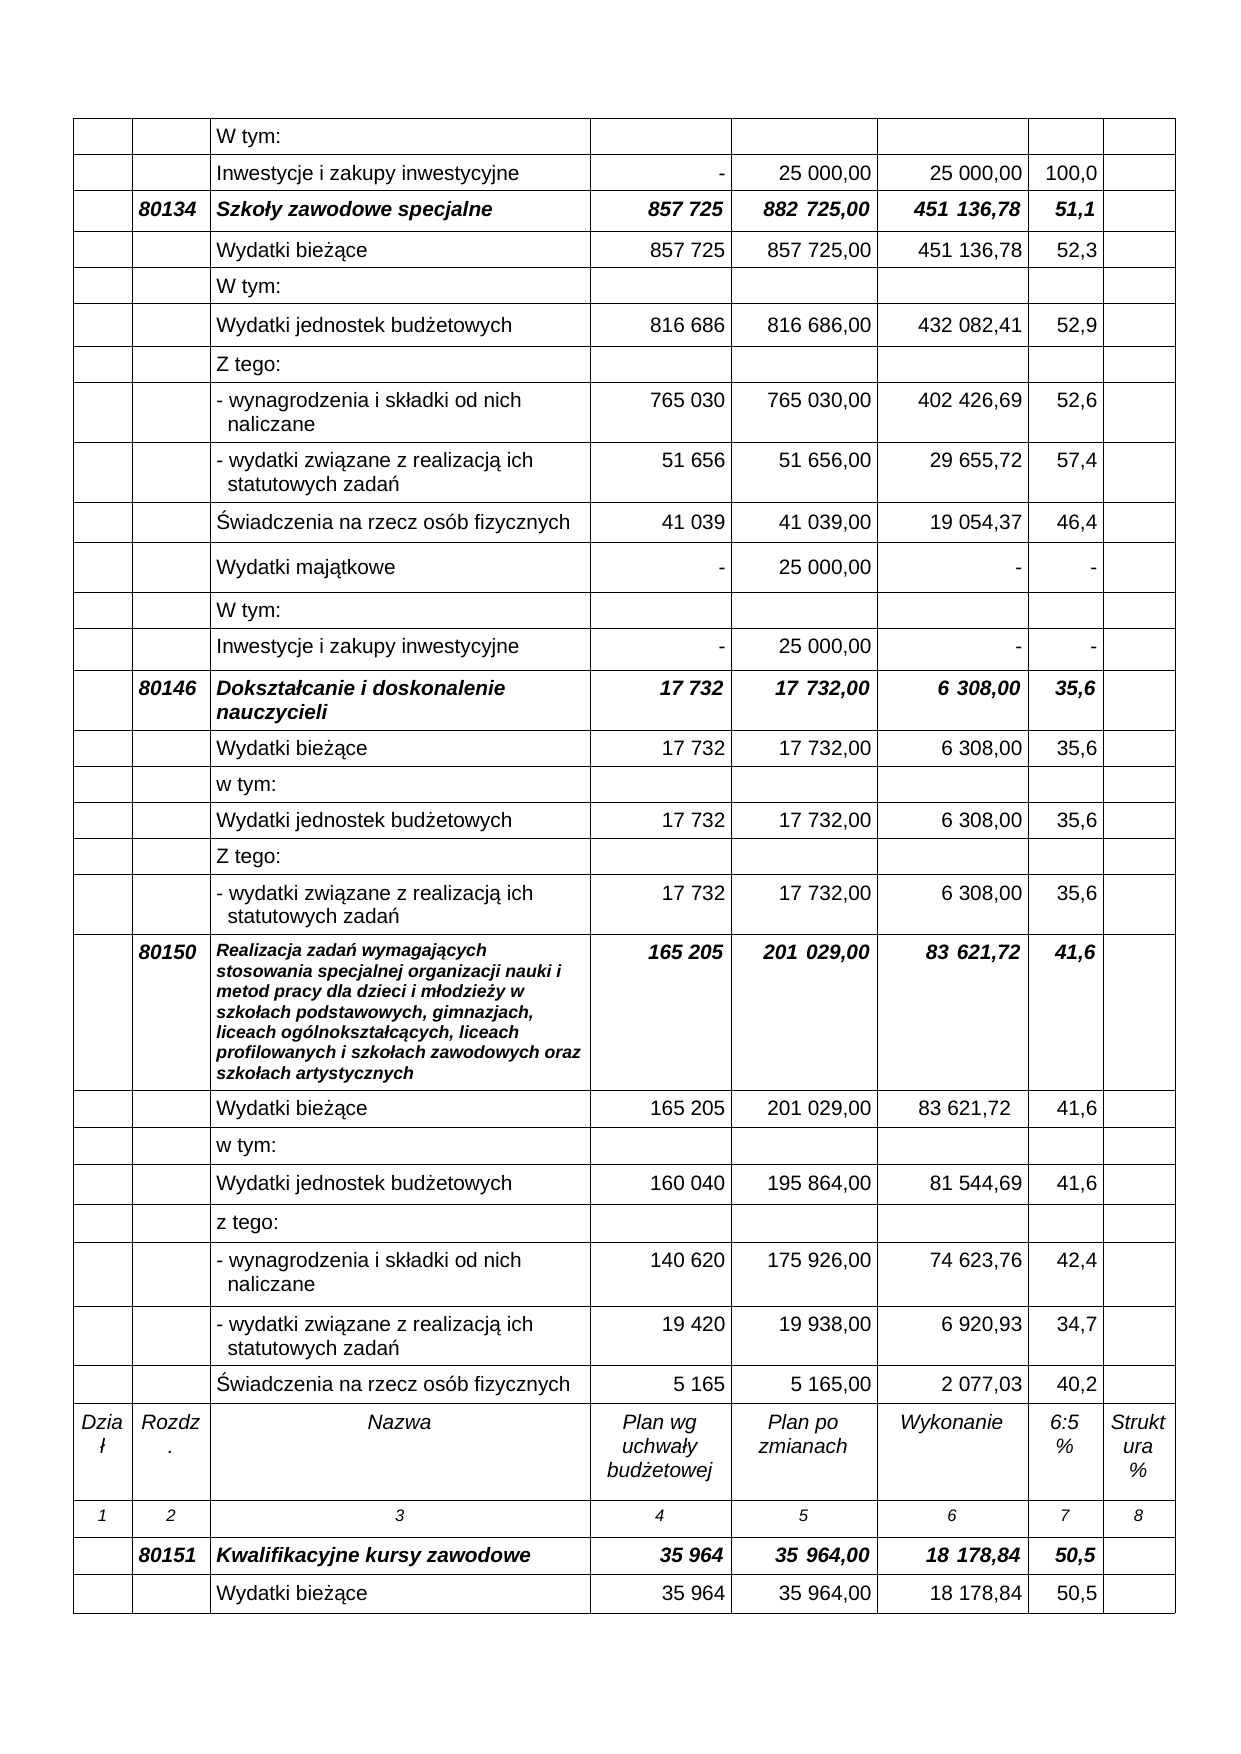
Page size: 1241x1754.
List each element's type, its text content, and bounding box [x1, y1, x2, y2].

table_cell Świadczenia na rzecz osób fizycznych [211, 1366, 590, 1403]
table_cell [133, 503, 210, 542]
table_cell - [591, 629, 731, 669]
table_cell 6 920,93 [878, 1307, 1028, 1365]
table_cell [1029, 119, 1103, 154]
table_cell 402 426,69 [878, 383, 1028, 441]
table_cell [1029, 347, 1103, 382]
table_cell 46,4 [1029, 503, 1103, 542]
table_cell [1104, 268, 1175, 303]
table_cell [1104, 1307, 1175, 1365]
table_cell - [591, 543, 731, 591]
table_cell [1029, 593, 1103, 627]
table_cell [133, 839, 210, 874]
table_cell [74, 875, 132, 934]
table_cell 83 621,72 [878, 1091, 1028, 1127]
table_cell [133, 1091, 210, 1127]
table_cell 5 [732, 1501, 877, 1536]
table_cell 50,5 [1029, 1538, 1103, 1574]
table_cell 140 620 [591, 1243, 731, 1306]
table_cell Dział [74, 1404, 132, 1500]
table_cell [133, 803, 210, 838]
table_cell 100,0 [1029, 155, 1103, 190]
table_cell [1104, 347, 1175, 382]
table_cell [74, 383, 132, 441]
table_cell Dokształcanie i doskonalenie nauczycieli [211, 671, 590, 730]
table_cell 34,7 [1029, 1307, 1103, 1365]
table_cell 451 136,78 [878, 232, 1028, 267]
table_cell [591, 347, 731, 382]
table_cell W tym: [211, 119, 590, 154]
table_cell 41,6 [1029, 935, 1103, 1089]
table_cell 5 165 [591, 1366, 731, 1403]
table_cell [591, 593, 731, 627]
table_cell 35 964 [591, 1538, 731, 1574]
table_cell [133, 1165, 210, 1204]
table_cell [1029, 1128, 1103, 1164]
table_cell [1104, 629, 1175, 669]
table_cell Rozdz. [133, 1404, 210, 1500]
table_cell [74, 191, 132, 231]
table_cell 41 039,00 [732, 503, 877, 542]
table_cell - [591, 155, 731, 190]
table_cell [1104, 543, 1175, 591]
table_cell [133, 1243, 210, 1306]
table_cell 17 732,00 [732, 671, 877, 730]
table_cell 17 732,00 [732, 731, 877, 766]
table_cell 57,4 [1029, 443, 1103, 501]
table_cell [74, 543, 132, 591]
table_cell [1029, 767, 1103, 802]
table_cell - wydatki związane z realizacją ich statutowych zadań [211, 1307, 590, 1365]
table_cell 80146 [133, 671, 210, 730]
table_cell [1104, 767, 1175, 802]
table_cell [732, 1128, 877, 1164]
table_cell - wynagrodzenia i składki od nich naliczane [211, 383, 590, 441]
table_cell 165 205 [591, 1091, 731, 1127]
table_cell Wydatki jednostek budżetowych [211, 1165, 590, 1204]
table_cell Z tego: [211, 347, 590, 382]
table_cell [732, 119, 877, 154]
table_cell 160 040 [591, 1165, 731, 1204]
table_cell 17 732 [591, 671, 731, 730]
table_cell [74, 304, 132, 346]
table_cell [732, 347, 877, 382]
table_cell [74, 671, 132, 730]
table_cell [133, 1205, 210, 1242]
table_cell 29 655,72 [878, 443, 1028, 501]
table_cell [133, 593, 210, 627]
table_cell 40,2 [1029, 1366, 1103, 1403]
table_cell [133, 155, 210, 190]
table_cell [1104, 1243, 1175, 1306]
table_cell 765 030,00 [732, 383, 877, 441]
table_cell 42,4 [1029, 1243, 1103, 1306]
table_cell Szkoły zawodowe specjalne [211, 191, 590, 231]
table_cell [1104, 155, 1175, 190]
table_cell 8 [1104, 1501, 1175, 1536]
table_cell 83 621,72 [878, 935, 1028, 1089]
table_cell 52,3 [1029, 232, 1103, 267]
table_cell Wydatki bieżące [211, 232, 590, 267]
table_cell [74, 232, 132, 267]
table_cell 195 864,00 [732, 1165, 877, 1204]
table_cell [732, 268, 877, 303]
table_cell W tym: [211, 593, 590, 627]
table_cell 35 964 [591, 1575, 731, 1612]
table_cell Z tego: [211, 839, 590, 874]
table_cell 19 054,37 [878, 503, 1028, 542]
table_cell Plan po zmianach [732, 1404, 877, 1500]
table_cell 6 308,00 [878, 803, 1028, 838]
table_cell [1104, 803, 1175, 838]
table_cell Wydatki majątkowe [211, 543, 590, 591]
table_cell Wydatki jednostek budżetowych [211, 803, 590, 838]
table_cell [1104, 1091, 1175, 1127]
table_cell 816 686,00 [732, 304, 877, 346]
table_cell [878, 1205, 1028, 1242]
table_cell - wynagrodzenia i składki od nich naliczane [211, 1243, 590, 1306]
table_cell 6 [878, 1501, 1028, 1536]
table_cell [133, 268, 210, 303]
table_cell 35,6 [1029, 671, 1103, 730]
table_cell 17 732,00 [732, 875, 877, 934]
table_cell Świadczenia na rzecz osób fizycznych [211, 503, 590, 542]
table_cell [1104, 839, 1175, 874]
table_cell - wydatki związane z realizacją ich statutowych zadań [211, 443, 590, 501]
table_cell Wydatki bieżące [211, 1091, 590, 1127]
table_cell [1104, 232, 1175, 267]
table_cell [1104, 1205, 1175, 1242]
table_cell 52,6 [1029, 383, 1103, 441]
table_cell [74, 1366, 132, 1403]
table_cell 4 [591, 1501, 731, 1536]
table_cell 51,1 [1029, 191, 1103, 231]
table_cell 41,6 [1029, 1165, 1103, 1204]
table_cell 1 [74, 1501, 132, 1536]
table_cell 6 308,00 [878, 731, 1028, 766]
table_cell [133, 1366, 210, 1403]
table_cell [133, 1128, 210, 1164]
table_cell [732, 1205, 877, 1242]
table_cell Kwalifikacyjne kursy zawodowe [211, 1538, 590, 1574]
table_cell w tym: [211, 1128, 590, 1164]
table_cell 5 165,00 [732, 1366, 877, 1403]
table_cell 80151 [133, 1538, 210, 1574]
table_cell [74, 935, 132, 1089]
table_cell [133, 232, 210, 267]
table_cell [878, 347, 1028, 382]
table_cell Wydatki bieżące [211, 731, 590, 766]
table_cell 857 725,00 [732, 232, 877, 267]
table_cell 17 732 [591, 731, 731, 766]
table_cell - wydatki związane z realizacją ich statutowych zadań [211, 875, 590, 934]
table_cell [732, 593, 877, 627]
table_cell [1104, 731, 1175, 766]
table_cell [1104, 1575, 1175, 1612]
table_cell w tym: [211, 767, 590, 802]
table_cell [133, 383, 210, 441]
table_cell [133, 347, 210, 382]
table_cell 6 308,00 [878, 671, 1028, 730]
table_cell 74 623,76 [878, 1243, 1028, 1306]
table_cell [1104, 875, 1175, 934]
table_cell [74, 767, 132, 802]
table_cell [1104, 503, 1175, 542]
table_cell 35,6 [1029, 731, 1103, 766]
table_cell [74, 1307, 132, 1365]
table_cell 25 000,00 [732, 155, 877, 190]
table_cell [133, 1307, 210, 1365]
table_cell 35 964,00 [732, 1575, 877, 1612]
table_cell - [1029, 543, 1103, 591]
table_cell [878, 1128, 1028, 1164]
table_cell [1104, 1538, 1175, 1574]
table_cell 41 039 [591, 503, 731, 542]
table_cell [133, 304, 210, 346]
table_cell [591, 1205, 731, 1242]
table_cell [133, 1575, 210, 1612]
table_cell Struktura % [1104, 1404, 1175, 1500]
table_cell [133, 875, 210, 934]
table_cell [1104, 191, 1175, 231]
table_cell [591, 839, 731, 874]
table_cell [878, 767, 1028, 802]
table_cell 35,6 [1029, 803, 1103, 838]
table_cell 201 029,00 [732, 935, 877, 1089]
table_cell [1104, 1165, 1175, 1204]
table_cell 18 178,84 [878, 1538, 1028, 1574]
table_cell [74, 629, 132, 669]
table_cell [1104, 593, 1175, 627]
table_cell [1104, 383, 1175, 441]
table_cell 35 964,00 [732, 1538, 877, 1574]
table_cell 816 686 [591, 304, 731, 346]
table_cell [74, 1243, 132, 1306]
table_cell 18 178,84 [878, 1575, 1028, 1612]
table_cell [74, 155, 132, 190]
table_cell 451 136,78 [878, 191, 1028, 231]
table_cell [1104, 119, 1175, 154]
table_cell [74, 347, 132, 382]
table_cell [133, 731, 210, 766]
table_cell [591, 268, 731, 303]
table_cell Wydatki jednostek budżetowych [211, 304, 590, 346]
table_cell 25 000,00 [732, 629, 877, 669]
table_cell [732, 839, 877, 874]
table_cell 2 077,03 [878, 1366, 1028, 1403]
table_cell 35,6 [1029, 875, 1103, 934]
table_cell [74, 1091, 132, 1127]
table_cell 165 205 [591, 935, 731, 1089]
table_cell 2 [133, 1501, 210, 1536]
table_cell [74, 268, 132, 303]
table_cell [133, 543, 210, 591]
table_cell 50,5 [1029, 1575, 1103, 1612]
table_cell [732, 767, 877, 802]
table_cell [1104, 443, 1175, 501]
table_cell [74, 839, 132, 874]
table_cell 25 000,00 [878, 155, 1028, 190]
table_cell [1029, 268, 1103, 303]
table_cell [1029, 1205, 1103, 1242]
table_cell [1104, 671, 1175, 730]
table_cell W tym: [211, 268, 590, 303]
table_cell 175 926,00 [732, 1243, 877, 1306]
table_cell 201 029,00 [732, 1091, 877, 1127]
table_cell 80150 [133, 935, 210, 1089]
table_cell - [878, 543, 1028, 591]
table_cell 41,6 [1029, 1091, 1103, 1127]
table_cell [74, 593, 132, 627]
table_cell [1104, 1128, 1175, 1164]
table_cell 882 725,00 [732, 191, 877, 231]
table_cell [74, 503, 132, 542]
table_cell 17 732 [591, 875, 731, 934]
table_cell [591, 767, 731, 802]
table_cell [878, 268, 1028, 303]
table_cell [74, 1128, 132, 1164]
table_cell 17 732 [591, 803, 731, 838]
table_cell 432 082,41 [878, 304, 1028, 346]
table_cell [74, 803, 132, 838]
table_cell 6 308,00 [878, 875, 1028, 934]
table_cell [74, 1538, 132, 1574]
table_cell 17 732,00 [732, 803, 877, 838]
table_cell 25 000,00 [732, 543, 877, 591]
table_cell 7 [1029, 1501, 1103, 1536]
table_cell 857 725 [591, 232, 731, 267]
table_cell [1104, 935, 1175, 1089]
table_cell - [1029, 629, 1103, 669]
table_cell z tego: [211, 1205, 590, 1242]
table_cell [74, 1165, 132, 1204]
table_cell 19 938,00 [732, 1307, 877, 1365]
table_cell Inwestycje i zakupy inwestycyjne [211, 155, 590, 190]
table_cell 51 656 [591, 443, 731, 501]
table_cell [591, 119, 731, 154]
table_cell Realizacja zadań wymagających stosowania specjalnej organizacji nauki i metod pracy dla dzieci i młodzieży w szkołach podstawowych, gimnazjach, liceach ogólnokształcących, liceach profilowanych i szkołach zawodowych oraz szkołach artystycznych [211, 935, 590, 1089]
table_cell [133, 629, 210, 669]
table_cell Plan wg uchwały budżetowej [591, 1404, 731, 1500]
table_cell 52,9 [1029, 304, 1103, 346]
table_cell 81 544,69 [878, 1165, 1028, 1204]
table_cell [74, 119, 132, 154]
table_cell [133, 443, 210, 501]
table_cell 80134 [133, 191, 210, 231]
table_cell [878, 593, 1028, 627]
table_cell Wydatki bieżące [211, 1575, 590, 1612]
table_cell [1104, 304, 1175, 346]
table_cell 765 030 [591, 383, 731, 441]
table_cell [74, 443, 132, 501]
table_cell 51 656,00 [732, 443, 877, 501]
table_cell 857 725 [591, 191, 731, 231]
table_cell Inwestycje i zakupy inwestycyjne [211, 629, 590, 669]
table_cell [133, 119, 210, 154]
table_cell 3 [211, 1501, 590, 1536]
table_cell Nazwa [211, 1404, 590, 1500]
table_cell 19 420 [591, 1307, 731, 1365]
table_cell [878, 839, 1028, 874]
table_cell [878, 119, 1028, 154]
table_cell [591, 1128, 731, 1164]
table_cell [74, 1575, 132, 1612]
table_cell Wykonanie [878, 1404, 1028, 1500]
table_cell [74, 731, 132, 766]
table_cell [74, 1205, 132, 1242]
table_cell [133, 767, 210, 802]
table_cell - [878, 629, 1028, 669]
table_cell [1029, 839, 1103, 874]
table_cell [1104, 1366, 1175, 1403]
table_cell 6:5 % [1029, 1404, 1103, 1500]
